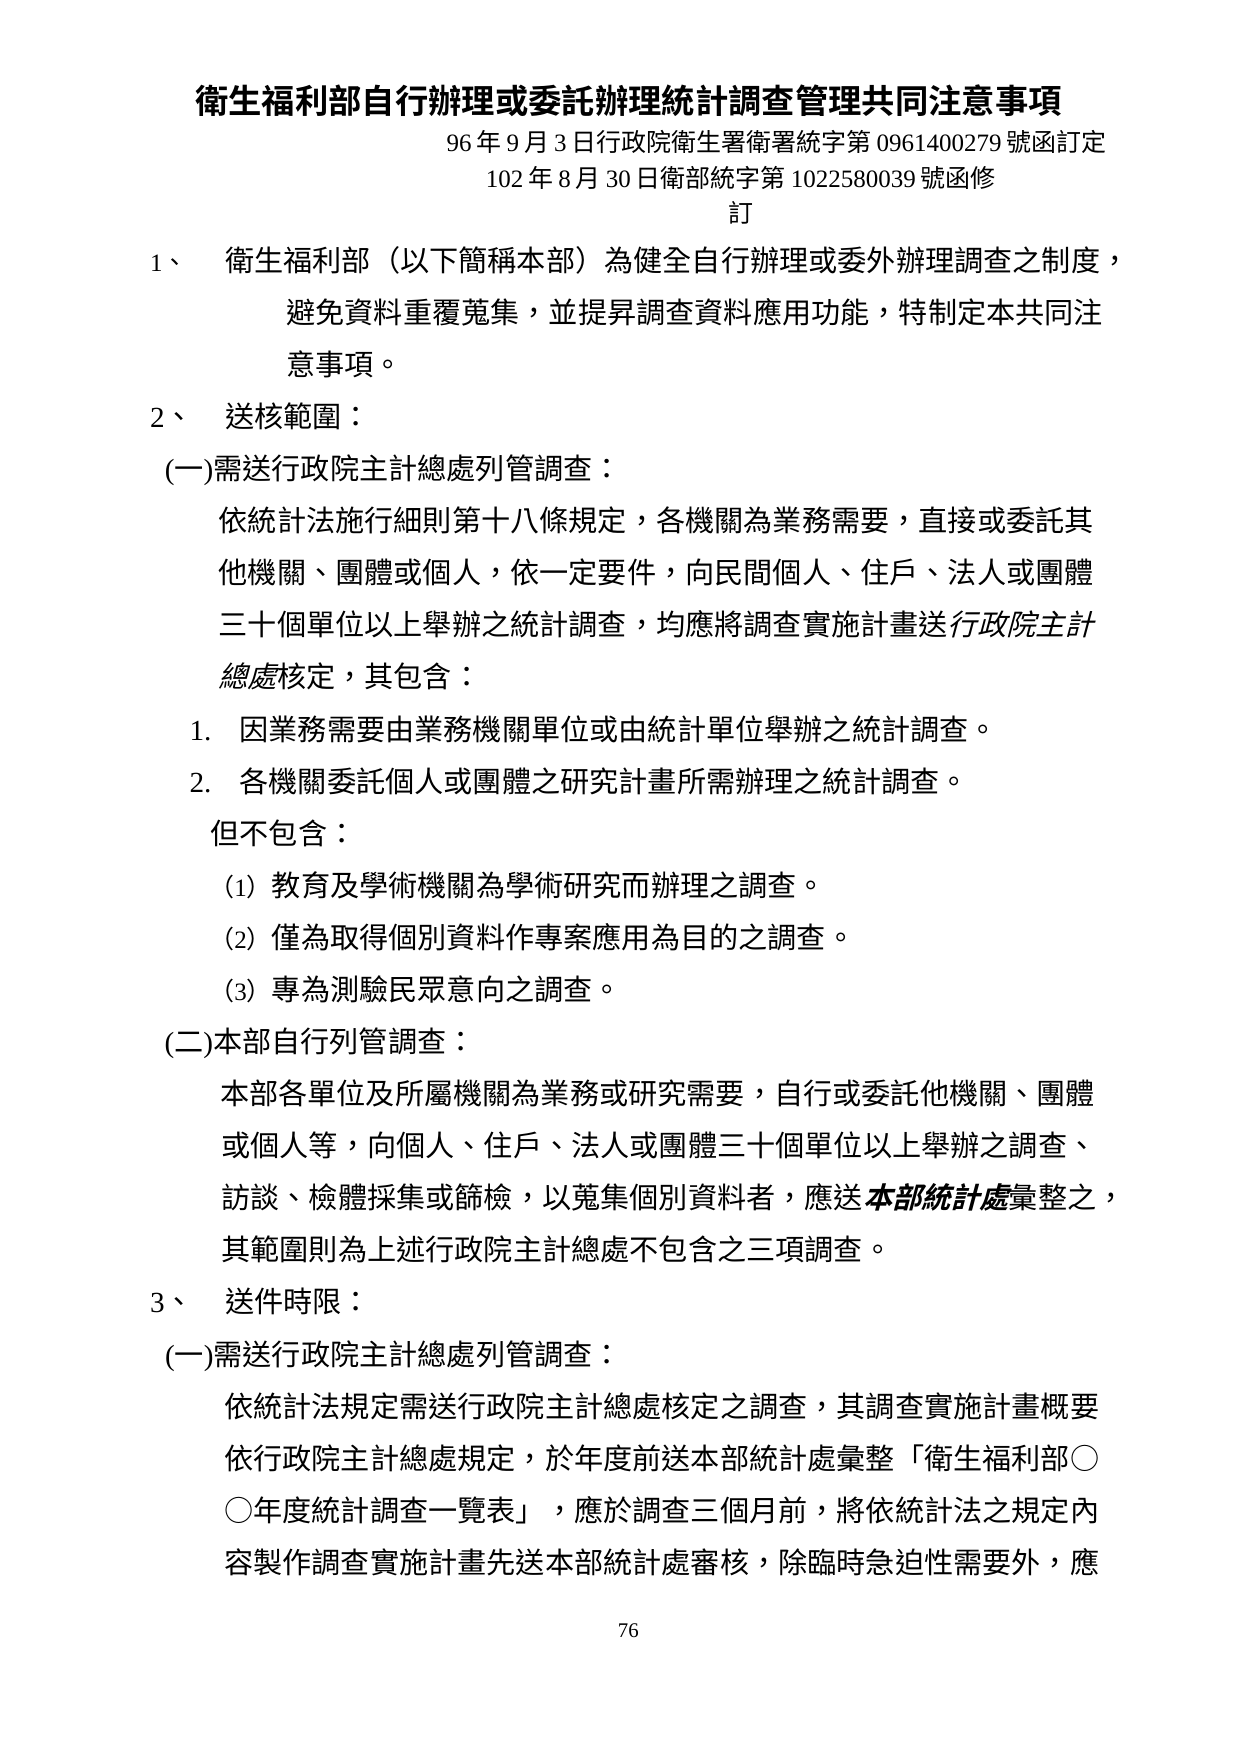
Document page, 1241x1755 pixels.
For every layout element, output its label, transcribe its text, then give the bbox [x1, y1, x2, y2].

text 依統計法施行細則第十八條規定，各機關為業務需要，直接或委託其他機關、團體或個人，依一定要件，向民間個人、住戶、法人或團體三十個單位以上舉辦之統計調查，均應將調查實施計畫送行政院主計總處核定，其包含： [218, 490, 1106, 698]
text 依統計法規定需送行政院主計總處核定之調查，其調查實施計畫概要依行政院主計總處規定，於年度前送本部統計處彙整「衛生福利部○○年度統計調查一覽表」，應於調查三個月前，將依統計法之規定內容製作調查實施計畫先送本部統計處審核，除臨時急迫性需要外，應 [224, 1375, 1106, 1584]
list 送件時限： [150, 1271, 1106, 1323]
text (二)本部自行列管調查： [150, 1011, 1106, 1063]
list 送核範圍： [150, 386, 1106, 438]
list 衛生福利部（以下簡稱本部）為健全自行辦理或委外辦理調查之制度，避免資料重覆蒐集，並提昇調查資料應用功能，特制定本共同注意事項。 [150, 229, 1106, 386]
list 因業務需要由業務機關單位或由統計單位舉辦之統計調查。 [189, 698, 1106, 750]
text （1）教育及學術機關為學術研究而辦理之調查。 [191, 854, 1106, 907]
text (一)需送行政院主計總處列管調查： [150, 1323, 1106, 1375]
text 但不包含： [150, 802, 1106, 854]
list 各機關委託個人或團體之研究計畫所需辦理之統計調查。 [189, 750, 1106, 802]
text 本部各單位及所屬機關為業務或研究需要，自行或委託他機關、團體或個人等，向個人、住戶、法人或團體三十個單位以上舉辦之調查、訪談、檢體採集或篩檢，以蒐集個別資料者，應送本部統計處彙整之，其範圍則為上述行政院主計總處不包含之三項調查。 [220, 1063, 1106, 1271]
text （2）僅為取得個別資料作專案應用為目的之調查。 [191, 907, 1106, 959]
text 96年9月3日行政院衛生署衛署統字第0961400279號函訂定 [150, 123, 1106, 159]
text （3）專為測驗民眾意向之調查。 [191, 959, 1106, 1011]
text (一)需送行政院主計總處列管調查： [164, 438, 1106, 490]
text 衛生福利部自行辦理或委託辦理統計調查管理共同注意事項 [150, 75, 1106, 123]
text 102年8月30日衛部統字第1022580039號函修訂 [475, 159, 1006, 229]
